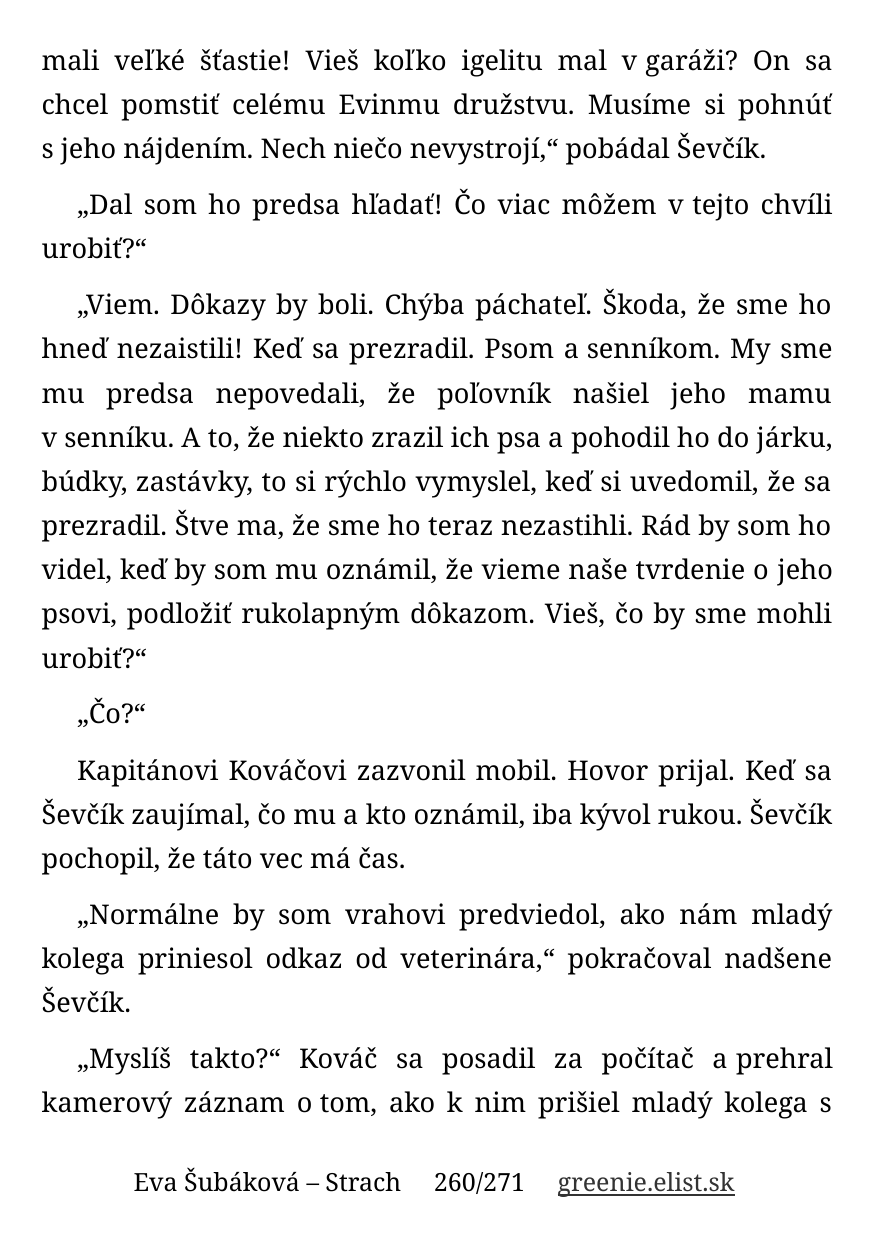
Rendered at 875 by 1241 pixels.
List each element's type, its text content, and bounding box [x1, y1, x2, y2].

text „Viem. Dôkazy by boli. Chýba páchateľ. Škoda, že sme ho hneď nezaistili! Keď sa prezradil. Psom a senníkom. My sme mu predsa nepovedali, že poľovník našiel jeho mamu v senníku. A to, že niekto zrazil ich psa a pohodil ho do járku, búdky, zastávky, to si rýchlo vymyslel, keď si uvedomil, že sa prezradil. Štve ma, že sme ho teraz nezastihli. Rád by som ho videl, keď by som mu oznámil, že vieme naše tvrdenie o jeho psovi, podložiť rukolapným dôkazom. Vieš, čo by sme mohli urobiť?“ [41, 286, 833, 676]
text Kapitánovi Kováčovi zazvonil mobil. Hovor prijal. Keď sa Ševčík zaujímal, čo mu a kto oznámil, iba kývol rukou. Ševčík pochopil, že táto vec má čas. [41, 751, 833, 876]
text „Dal som ho predsa hľadať! Čo viac môžem v tejto chvíli urobiť?“ [41, 186, 833, 267]
text mali veľké šťastie! Vieš koľko igelitu mal v garáži? On sa chcel pomstiť celému Evinmu družstvu. Musíme si pohnúť s jeho nájdením. Nech niečo nevystrojí,“ pobádal Ševčík. [41, 41, 833, 167]
text „Myslíš takto?“ Kováč sa posadil za počítač a prehral kamerový záznam o tom, ako k nim prišiel mladý kolega s [41, 1039, 833, 1121]
text „Čo?“ [41, 695, 833, 732]
text „Normálne by som vrahovi predviedol, ako nám mladý kolega priniesol odkaz od veterinára,“ pokračoval nadšene Ševčík. [41, 895, 833, 1020]
